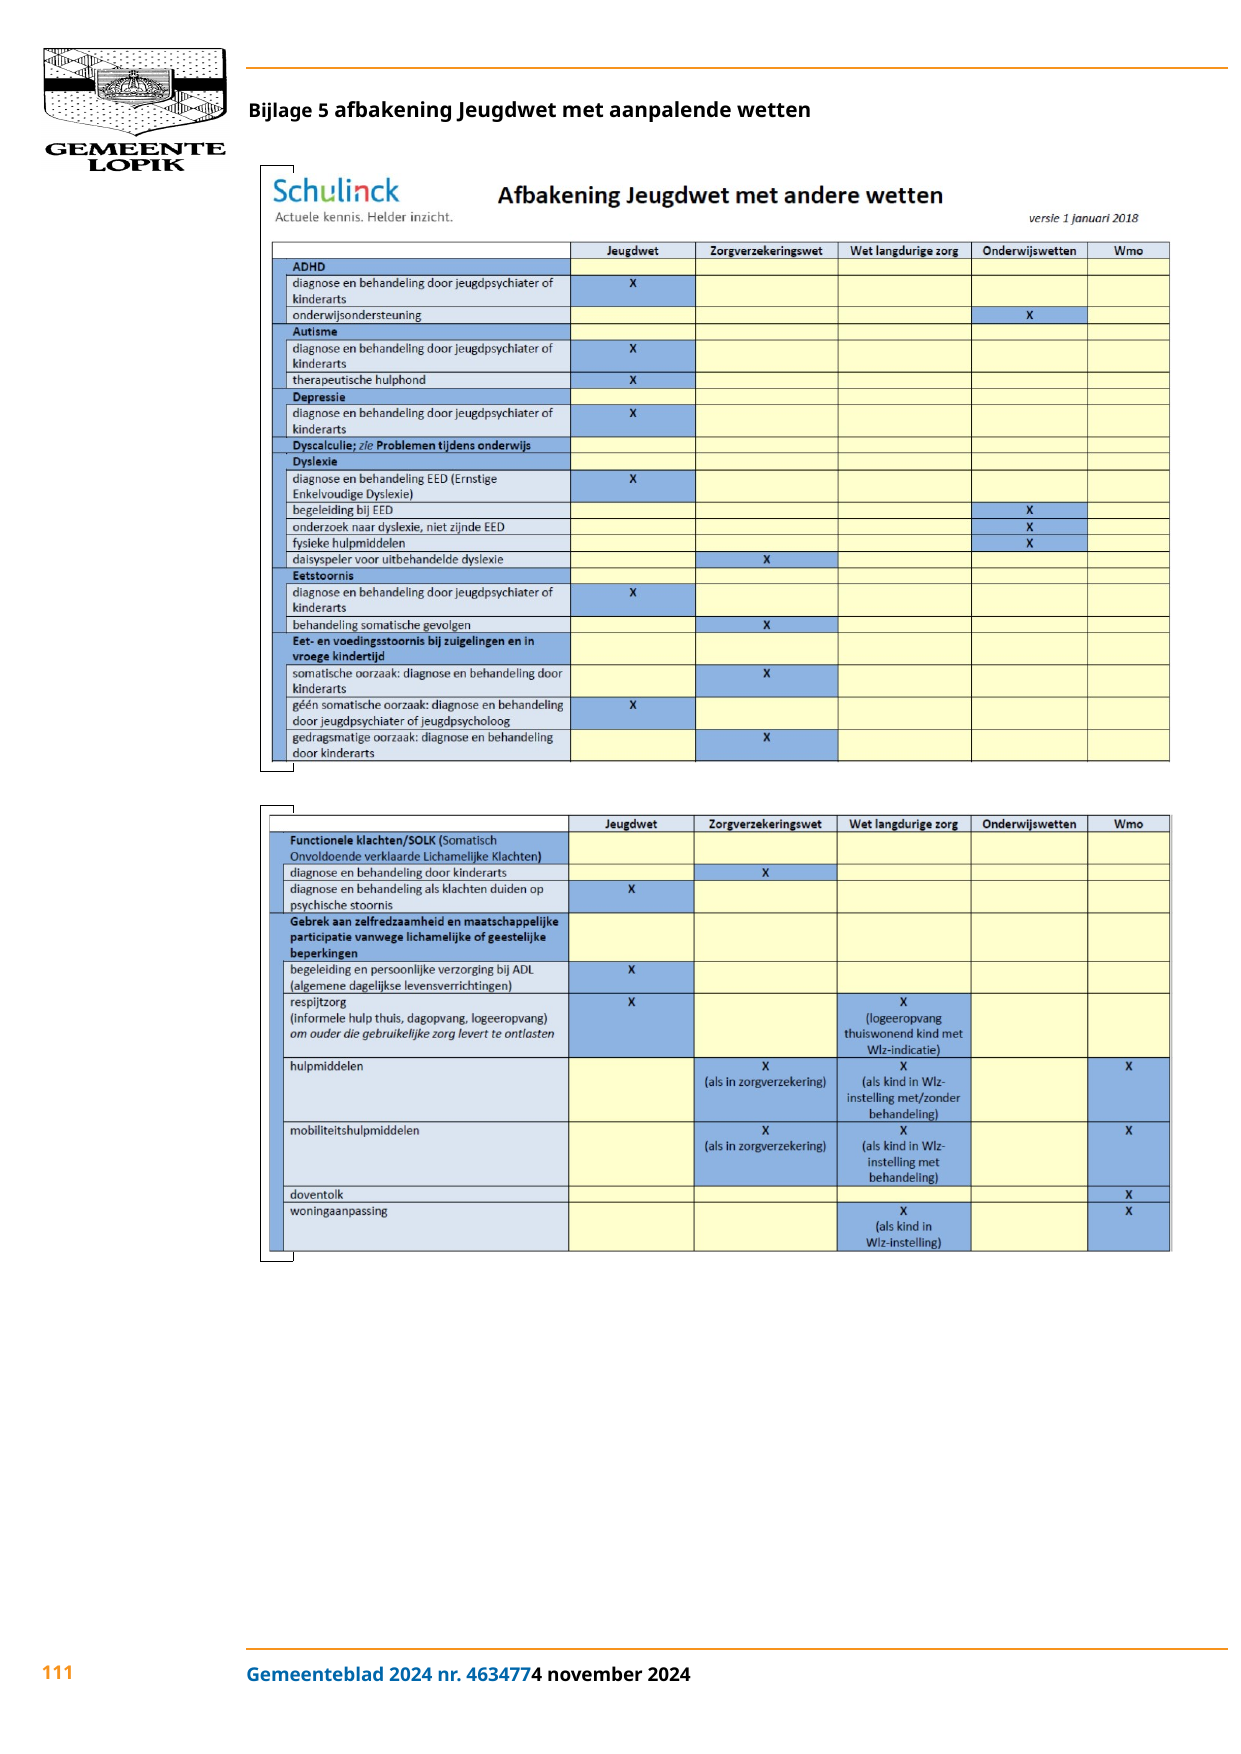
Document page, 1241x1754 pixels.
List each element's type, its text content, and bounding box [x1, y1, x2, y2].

text Bijlage 5 afbakening Jeugdwet met aanpalende wetten [248, 95, 1152, 123]
picture [268, 813, 1173, 1252]
picture [268, 173, 1173, 763]
picture [41, 47, 231, 172]
